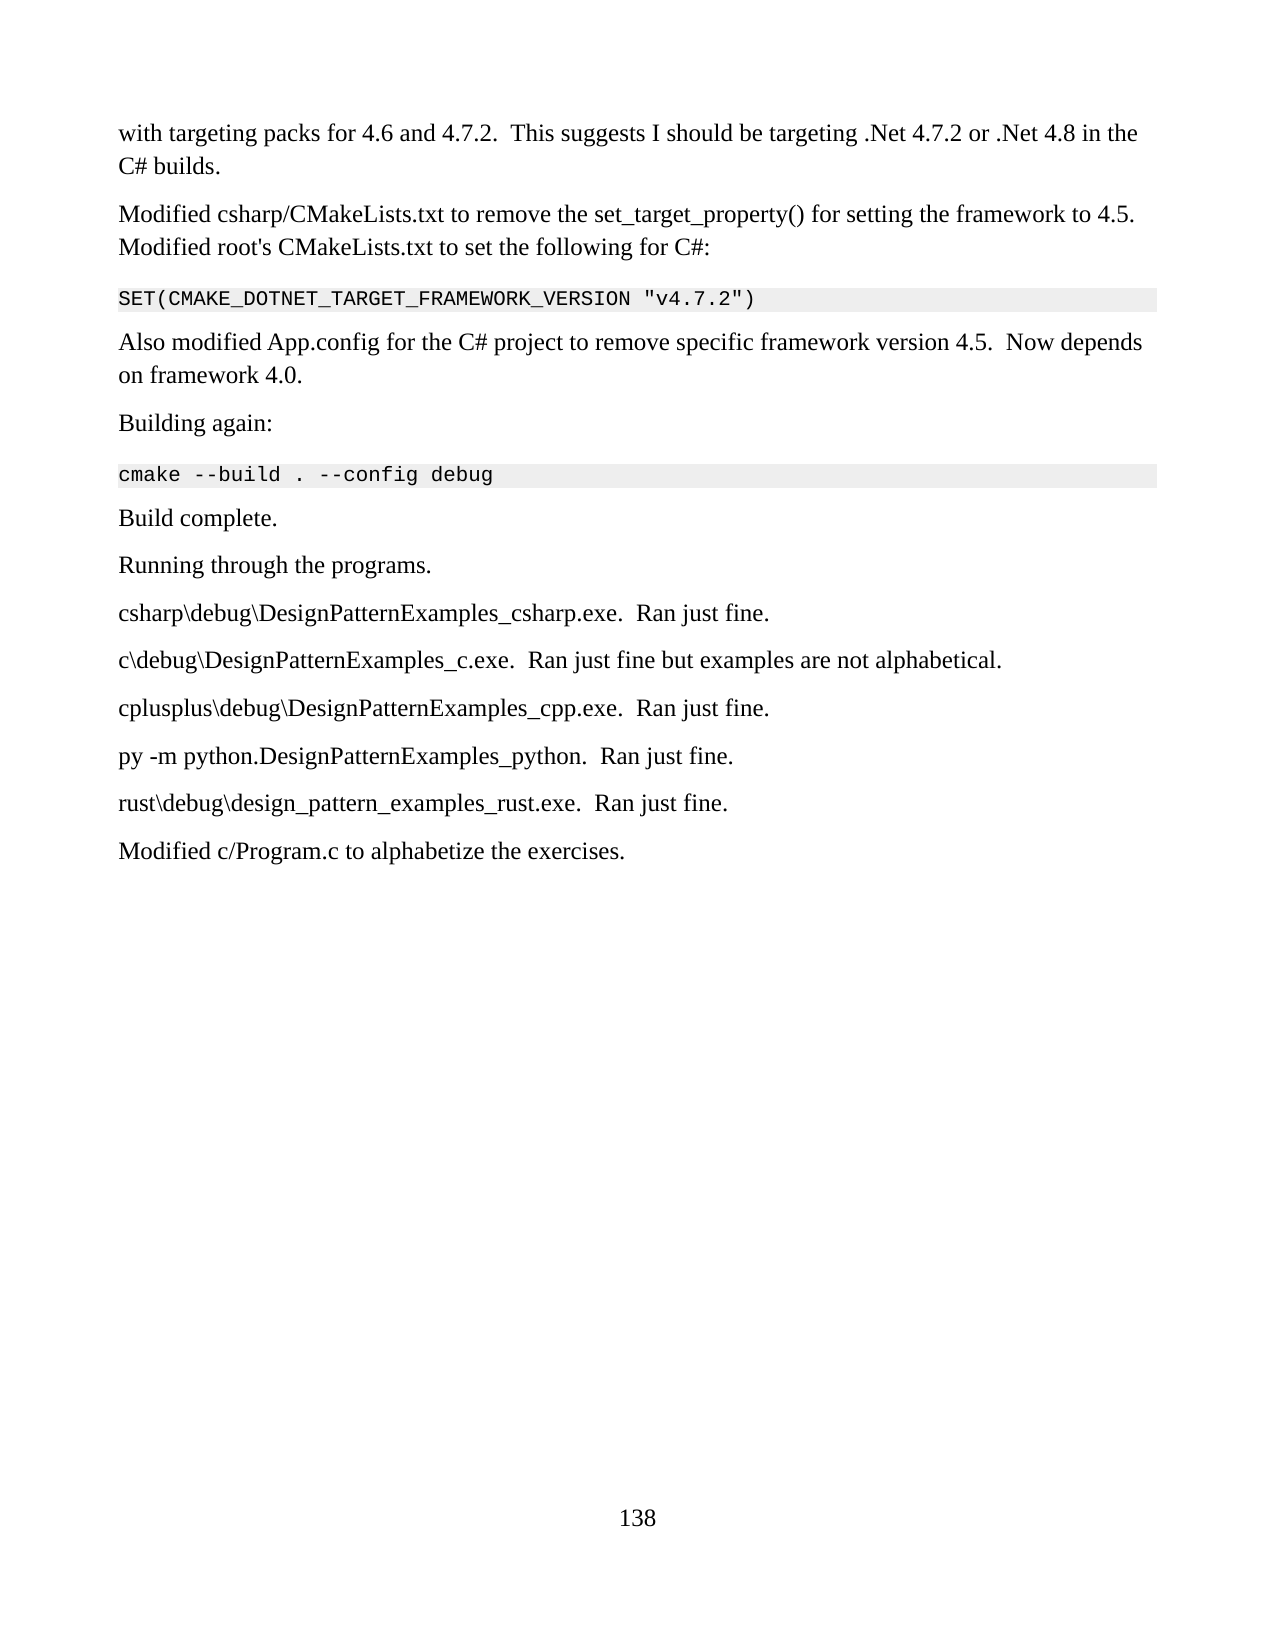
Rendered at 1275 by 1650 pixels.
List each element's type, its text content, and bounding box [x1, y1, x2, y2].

text Building again: [118, 408, 1157, 436]
text csharp\debug\DesignPatternExamples_csharp.exe. Ran just fine. [118, 598, 1157, 627]
text Also modified App.config for the C# project to remove specific framework version 4.5. Now depends on framework 4.0. [118, 327, 1157, 389]
text Modified csharp/CMakeLists.txt to remove the set_target_property() for setting the framework to 4.5. Modified root's CMakeLists.txt to set the following for C#: [118, 199, 1157, 261]
text c\debug\DesignPatternExamples_c.exe. Ran just fine but examples are not alphabetical. [118, 646, 1157, 674]
text cplusplus\debug\DesignPatternExamples_cpp.exe. Ran just fine. [118, 693, 1157, 722]
text with targeting packs for 4.6 and 4.7.2. This suggests I should be targeting .Net 4.7.2 or .Net 4.8 in the C# builds. [118, 118, 1157, 180]
text Modified c/Program.c to alphabetize the exercises. [118, 836, 1157, 865]
text rust\debug\design_pattern_examples_rust.exe. Ran just fine. [118, 788, 1157, 817]
text cmake --build . --config debug [118, 464, 1157, 488]
text Build complete. [118, 503, 1157, 532]
text py -m python.DesignPatternExamples_python. Ran just fine. [118, 741, 1157, 769]
text Running through the programs. [118, 550, 1157, 579]
text SET(CMAKE_DOTNET_TARGET_FRAMEWORK_VERSION "v4.7.2") [118, 288, 1157, 312]
